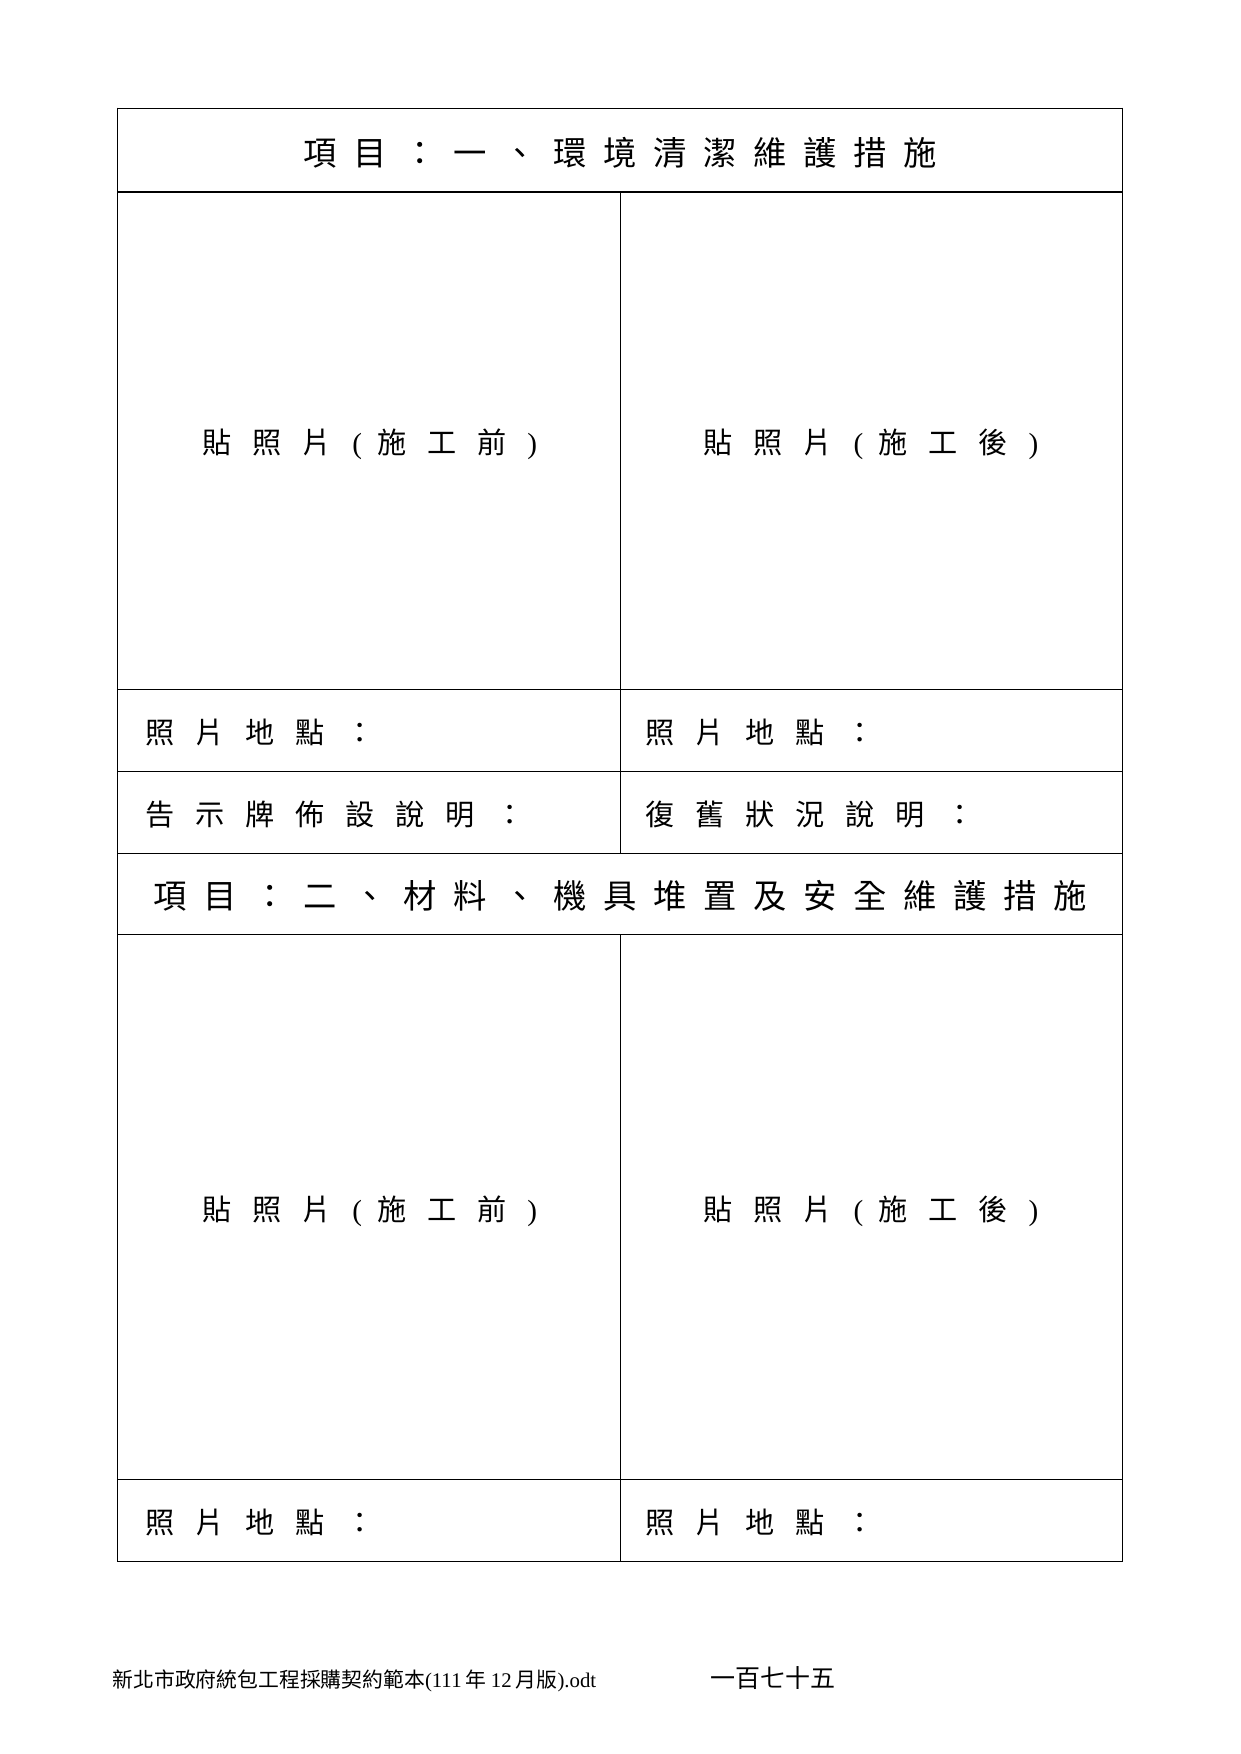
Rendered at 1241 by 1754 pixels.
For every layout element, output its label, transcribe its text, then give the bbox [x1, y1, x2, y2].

table_cell 貼照片(施工後) [621, 935, 1122, 1479]
table_cell 照片地點： [118, 1480, 620, 1561]
table_cell 貼照片(施工後) [621, 193, 1122, 689]
table_cell 項目：二、材料、機具堆置及安全維護措施 [118, 854, 1122, 934]
table_cell 復舊狀況說明： [621, 772, 1122, 853]
table_cell 貼照片(施工前) [118, 935, 620, 1479]
table_cell 照片地點： [118, 690, 620, 771]
table_cell 照片地點： [621, 690, 1122, 771]
table_cell 貼照片(施工前) [118, 193, 620, 689]
table_cell 照片地點： [621, 1480, 1122, 1561]
table_cell 告示牌佈設說明： [118, 772, 620, 853]
table_cell 項目：一、環境清潔維護措施 [118, 109, 1122, 191]
